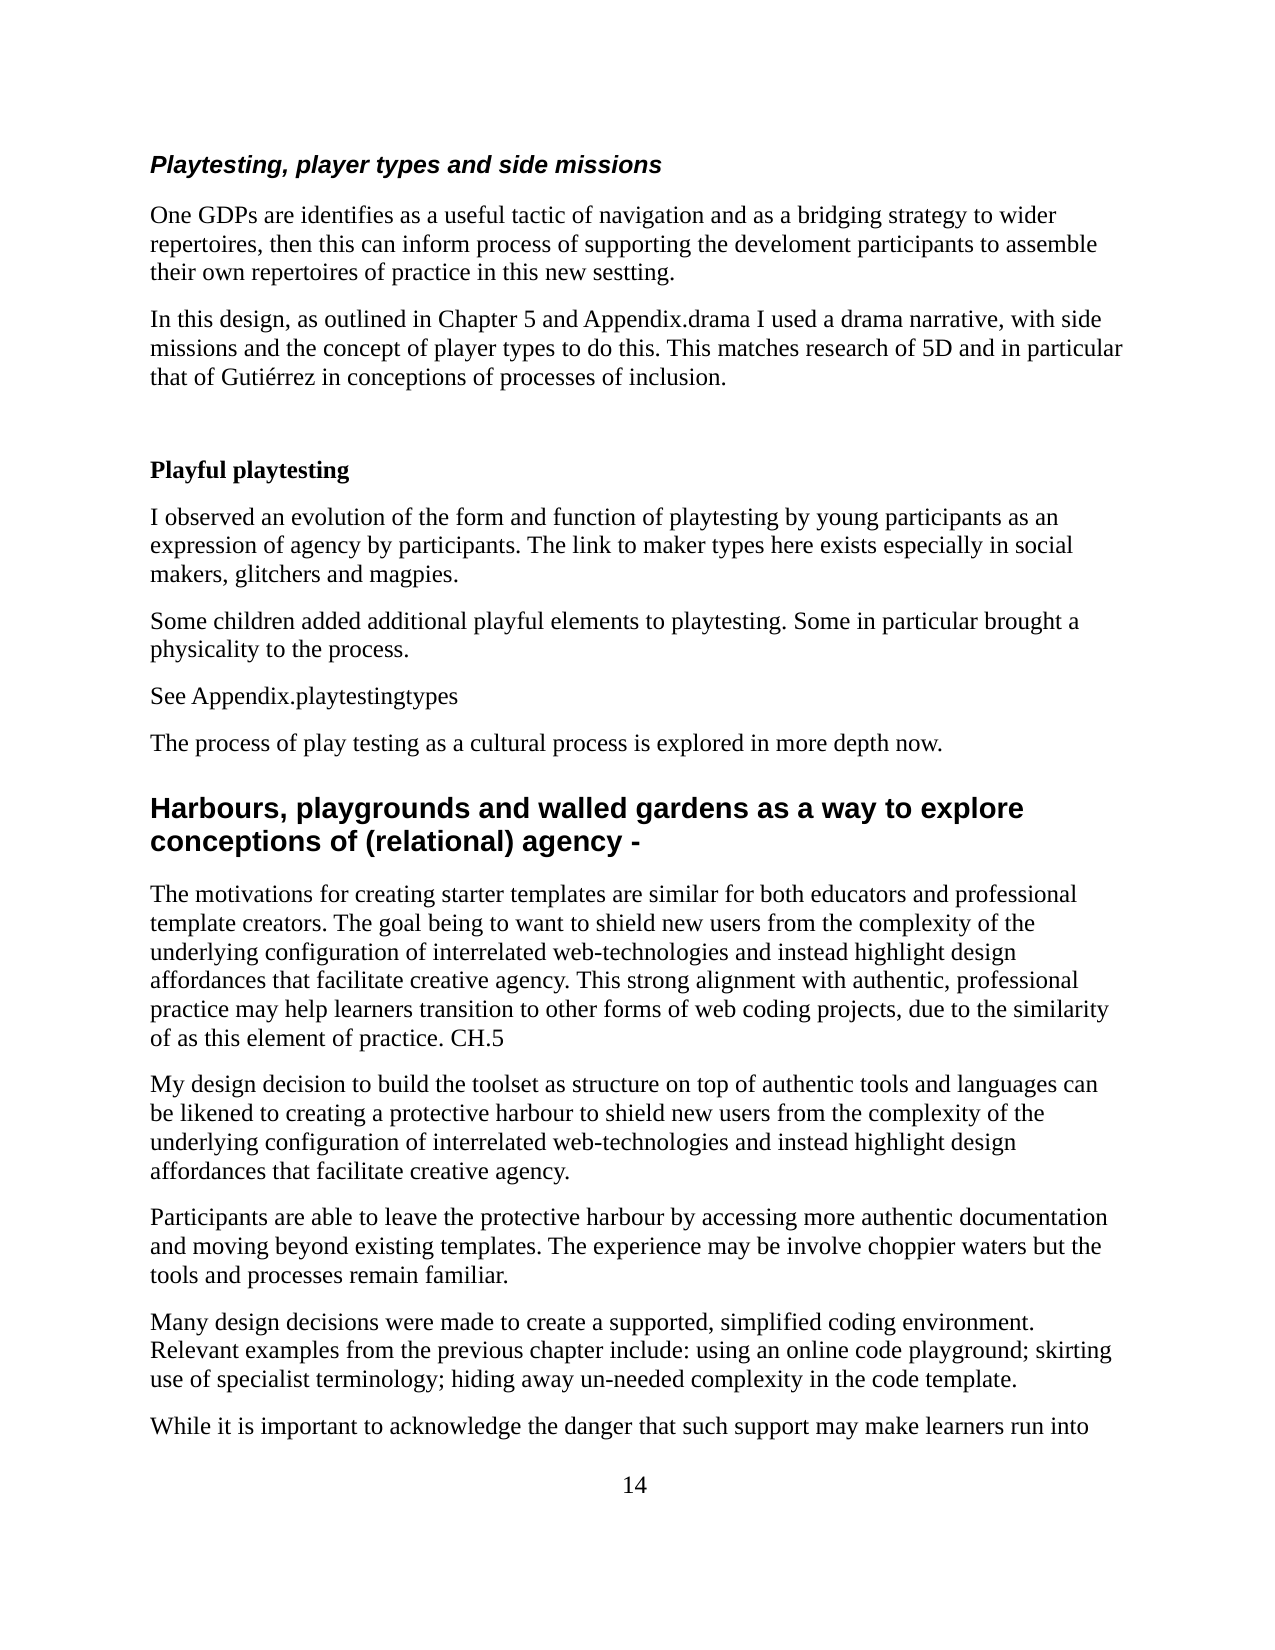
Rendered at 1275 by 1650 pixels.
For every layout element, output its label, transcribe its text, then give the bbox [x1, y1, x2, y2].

text The process of play testing as a cultural process is explored in more depth now. [150, 728, 1125, 757]
text Many design decisions were made to create a supported, simplified coding environment. Relevant examples from the previous chapter include: using an online code playground; skirting use of specialist terminology; hiding away un-needed complexity in the code template. [150, 1307, 1125, 1393]
subtitle Harbours, playgrounds and walled gardens as a way to explore conceptions of (relational) agency - [150, 791, 1125, 858]
text While it is important to acknowledge the danger that such support may make learners run into [150, 1411, 1125, 1439]
text One GDPs are identifies as a useful tactic of navigation and as a bridging strategy to wider repertoires, then this can inform process of supporting the develoment participants to assemble their own repertoires of practice in this new sestting. [150, 200, 1125, 286]
text My design decision to build the toolset as structure on top of authentic tools and languages can be likened to creating a protective harbour to shield new users from the complexity of the underlying configuration of interrelated web-technologies and instead highlight design affordances that facilitate creative agency. [150, 1069, 1125, 1184]
text Some children added additional playful elements to playtesting. Some in particular brought a physicality to the process. [150, 606, 1125, 663]
text Participants are able to leave the protective harbour by accessing more authentic documentation and moving beyond existing templates. The experience may be involve choppier waters but the tools and processes remain familiar. [150, 1202, 1125, 1289]
subtitle Playtesting, player types and side missions [150, 150, 1125, 178]
text I observed an evolution of the form and function of playtesting by young participants as an expression of agency by participants. The link to maker types here exists especially in social makers, glitchers and magpies. [150, 502, 1125, 588]
text Playful playtesting [150, 455, 1125, 484]
text In this design, as outlined in Chapter 5 and Appendix.drama I used a drama narrative, with side missions and the concept of player types to do this. This matches research of 5D and in particular that of Gutiérrez in conceptions of processes of inclusion. [150, 304, 1125, 390]
text The motivations for creating starter templates are similar for both educators and professional template creators. The goal being to want to shield new users from the complexity of the underlying configuration of interrelated web-technologies and instead highlight design affordances that facilitate creative agency. This strong alignment with authentic, professional practice may help learners transition to other forms of web coding projects, due to the similarity of as this element of practice. CH.5 [150, 879, 1125, 1052]
text See Appendix.playtestingtypes [150, 681, 1125, 710]
